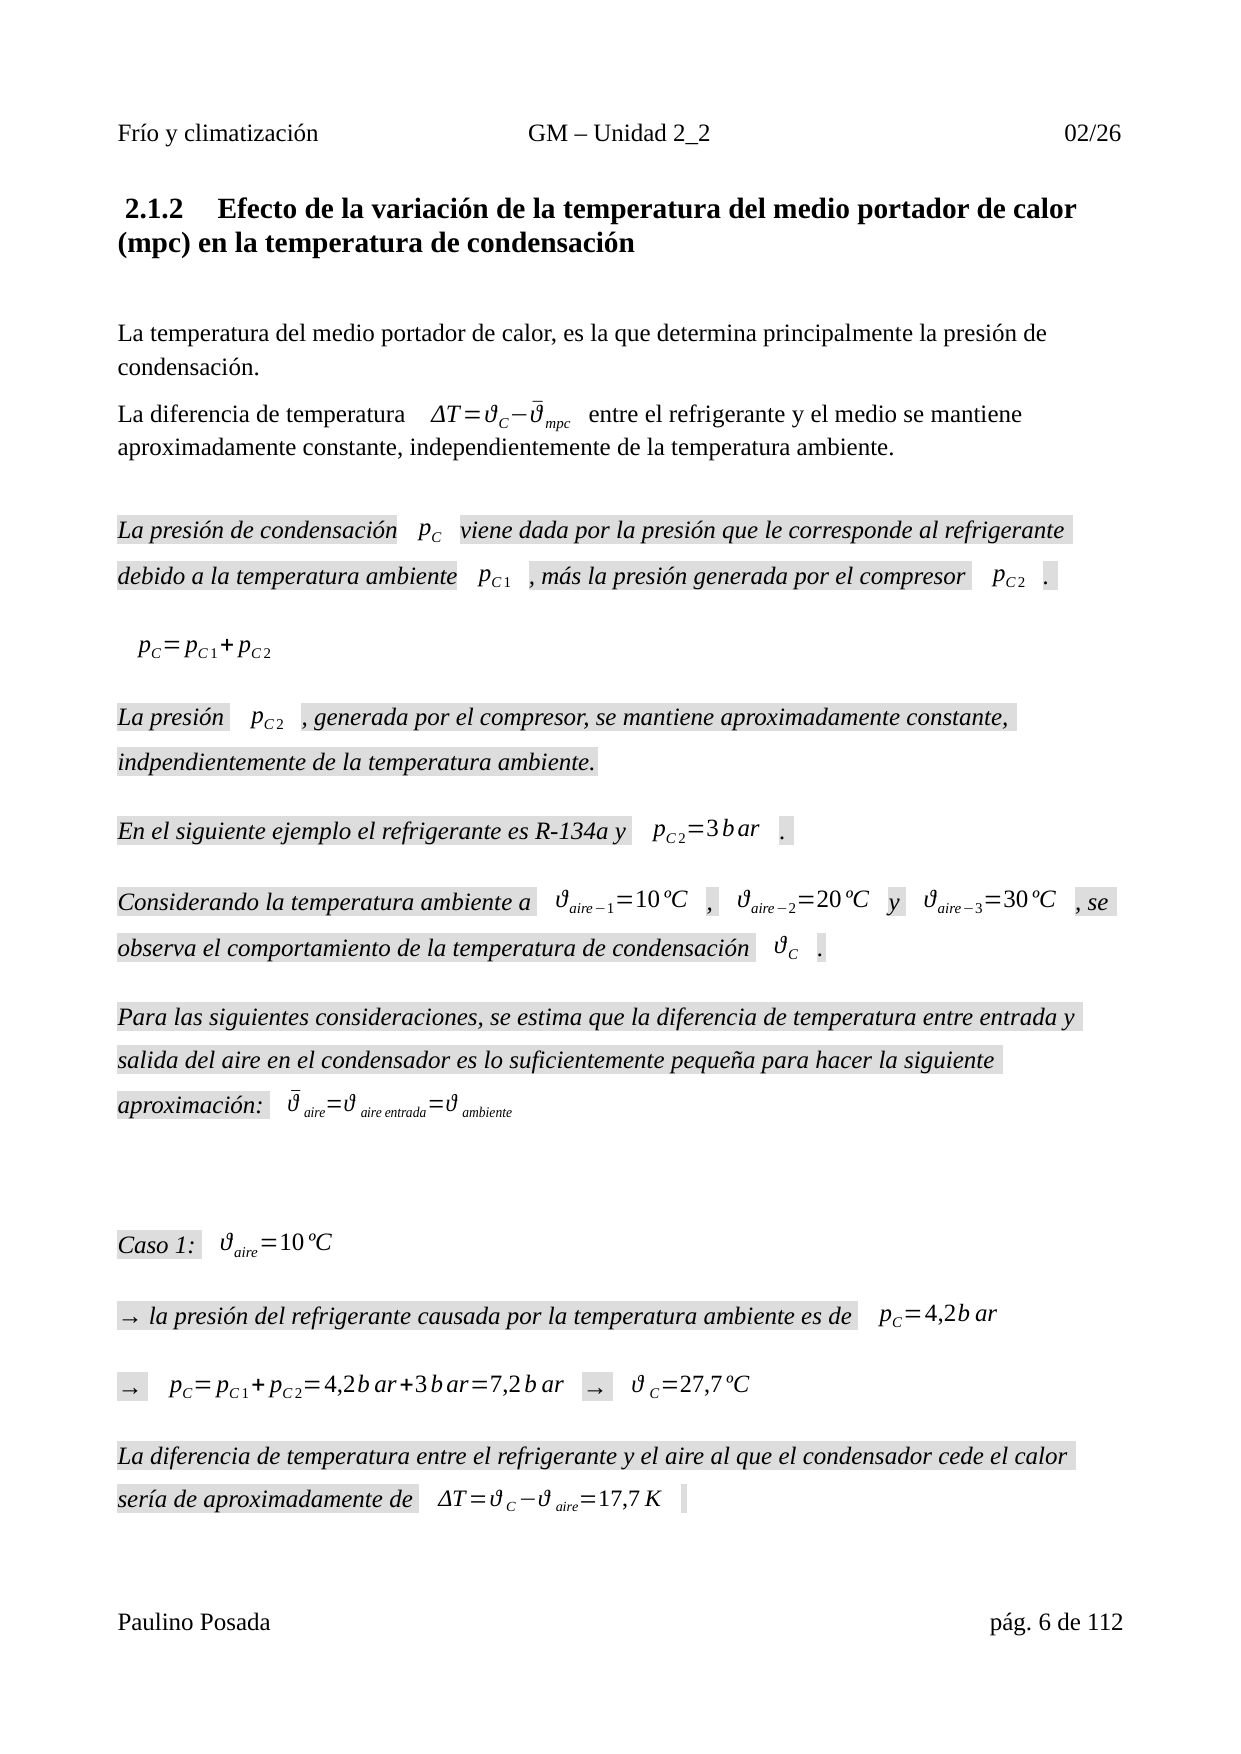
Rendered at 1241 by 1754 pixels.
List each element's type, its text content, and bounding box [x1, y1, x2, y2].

subtitle Efecto de la variación de la temperatura del medio portador de calor (mpc) en la temperatura de condensación [117, 191, 1123, 258]
text En el siguiente ejemplo el refrigerante es R-134a y . [117, 815, 1123, 846]
text Para las siguientes consideraciones, se estima que la diferencia de temperatura entre entrada y salida del aire en el condensador es lo suficientemente pequeña para hacer la siguiente aproximación: [117, 1002, 1123, 1121]
text Caso 1: [117, 1229, 1123, 1260]
text La diferencia de temperatura entre el refrigerante y el aire al que el condensador cede el calor sería de aproximadamente de [117, 1441, 1123, 1515]
text → → [117, 1370, 1123, 1402]
text La presión , generada por el compresor, se mantiene aproximadamente constante, indpendientemente de la temperatura ambiente. [117, 701, 1123, 776]
text La presión de condensaciónviene dada por la presión que le corresponde al refrigerante debido a la temperatura ambiente, más la presión generada por el compresor . [117, 514, 1123, 591]
text → la presión del refrigerante causada por la temperatura ambiente es de [117, 1300, 1123, 1331]
text Considerando la temperatura ambiente a , y , se observa el comportamiento de la temperatura de condensación . [117, 886, 1123, 963]
text La temperatura del medio portador de calor, es la que determina principalmente la presión de condensación. [117, 318, 1123, 380]
text La diferencia de temperatura entre el refrigerante y el medio se mantiene aproximadamente constante, independientemente de la temperatura ambiente. [117, 399, 1123, 460]
